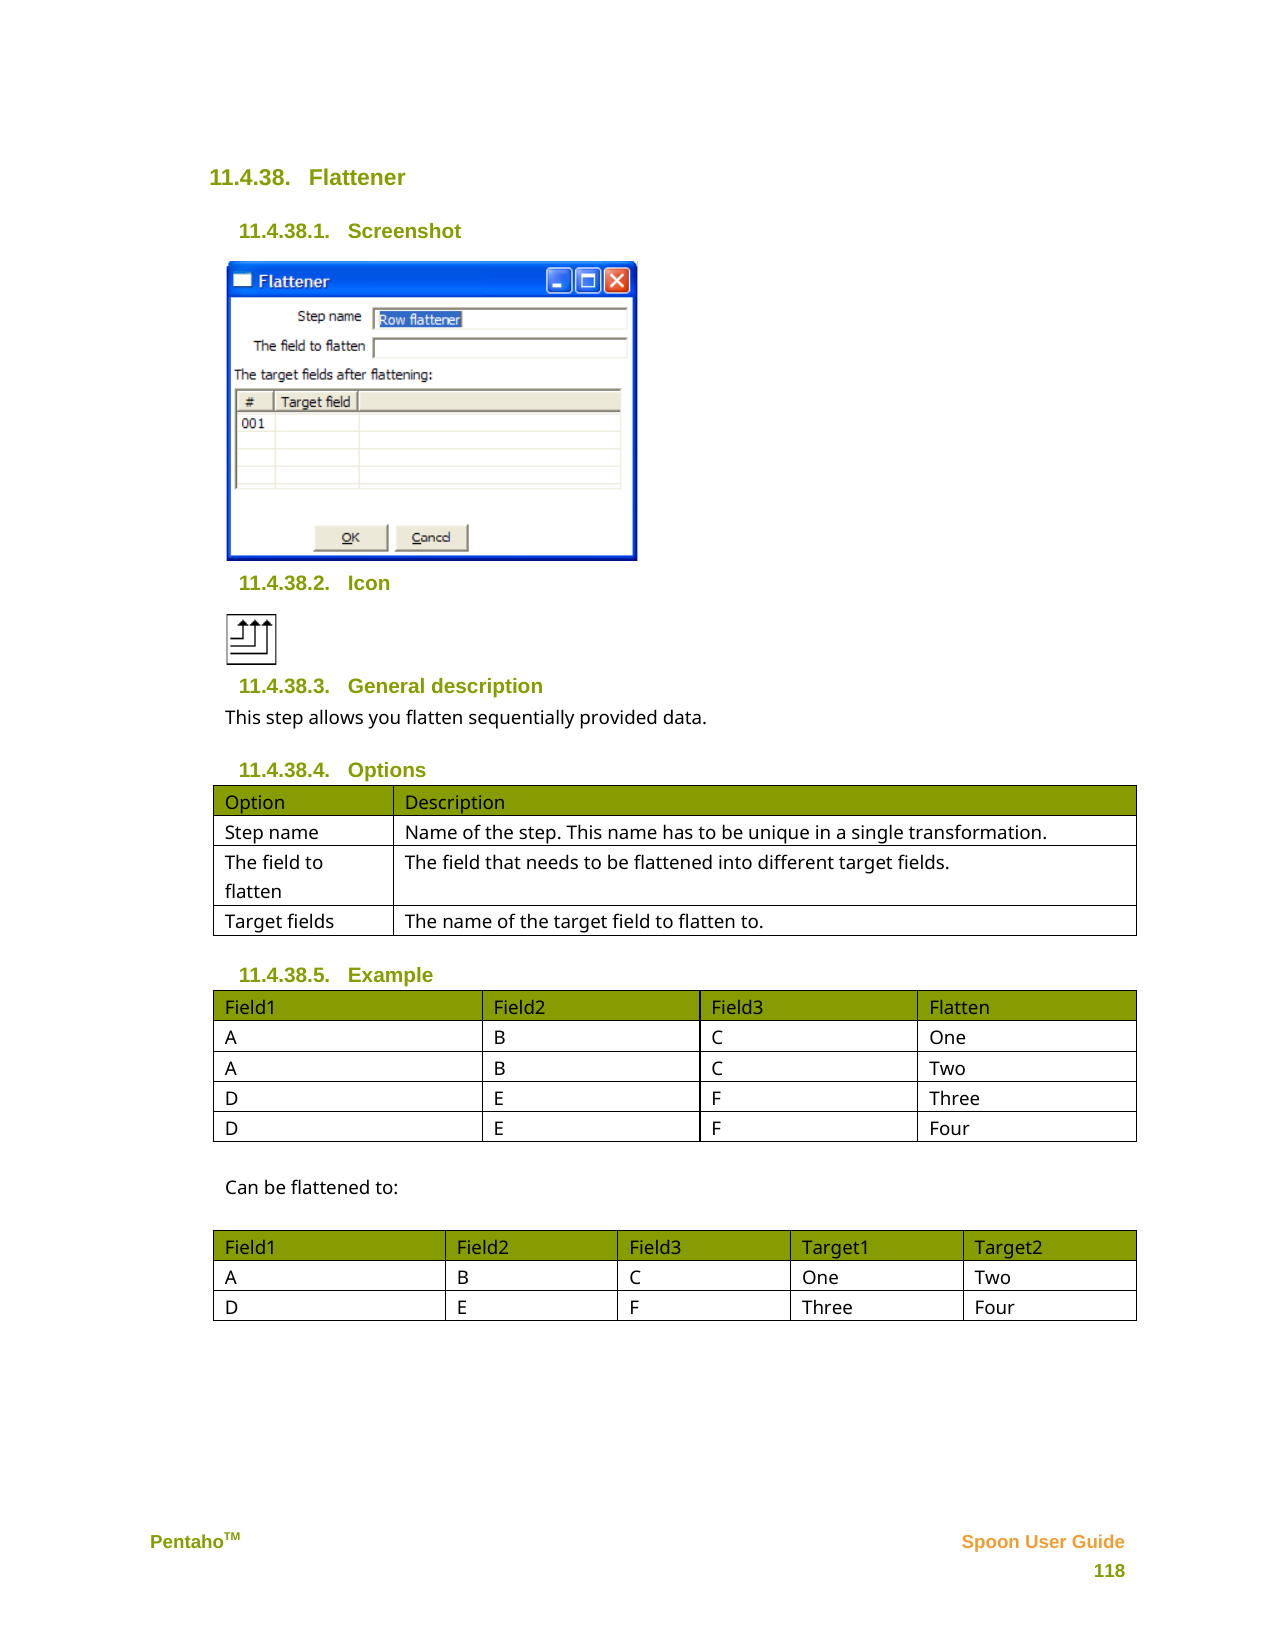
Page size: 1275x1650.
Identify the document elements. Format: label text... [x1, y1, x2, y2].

table_cell F [701, 1112, 917, 1141]
subtitle Example [239, 955, 1125, 989]
table_cell Name of the step. This name has to be unique in a single transformation. [394, 816, 1136, 845]
table_cell B [483, 1052, 699, 1081]
table_header Field2 [483, 991, 699, 1020]
table_cell Step name [214, 816, 393, 845]
table_cell E [483, 1082, 699, 1111]
text Can be flattened to: [225, 1171, 1125, 1201]
table_cell D [214, 1291, 445, 1320]
table_header Field3 [618, 1231, 790, 1260]
table_cell Four [964, 1291, 1136, 1320]
table_cell The field to flatten [214, 846, 393, 904]
table_cell C [618, 1261, 790, 1290]
table_cell E [446, 1291, 617, 1320]
table_cell B [446, 1261, 617, 1290]
table_cell The field that needs to be flattened into different target fields. [394, 846, 1136, 904]
subtitle Options [239, 749, 1125, 784]
table_cell D [214, 1082, 482, 1111]
table_header Field1 [214, 991, 482, 1020]
table_cell A [214, 1261, 445, 1290]
table_header Description [394, 786, 1136, 815]
picture [226, 614, 277, 665]
table_cell C [701, 1021, 917, 1051]
table_cell The name of the target field to flatten to. [394, 906, 1136, 935]
table_header Flatten [918, 991, 1136, 1020]
subtitle Screenshot [239, 211, 1125, 246]
table_cell B [483, 1021, 699, 1051]
table_header Option [214, 786, 393, 815]
table_header Field2 [446, 1231, 617, 1260]
table_cell A [214, 1021, 482, 1051]
text This step allows you flatten sequentially provided data. [225, 701, 1125, 731]
table_cell One [918, 1021, 1136, 1051]
table_cell Two [918, 1052, 1136, 1081]
table_cell Two [964, 1261, 1136, 1290]
table_cell E [483, 1112, 699, 1141]
subtitle Icon [239, 264, 1125, 597]
table_cell C [701, 1052, 917, 1081]
subtitle Flattener [209, 157, 1125, 192]
table_header Target2 [964, 1231, 1136, 1260]
table_cell Target fields [214, 906, 393, 935]
table_cell One [791, 1261, 963, 1290]
table_header Field1 [214, 1231, 445, 1260]
table_cell D [214, 1112, 482, 1141]
subtitle General description [239, 671, 1125, 701]
table_cell F [701, 1082, 917, 1111]
table_cell A [214, 1052, 482, 1081]
table_header Field3 [701, 991, 917, 1020]
table_cell Three [918, 1082, 1136, 1111]
table_cell Four [918, 1112, 1136, 1141]
table_cell Three [791, 1291, 963, 1320]
table_header Target1 [791, 1231, 963, 1260]
table_cell F [618, 1291, 790, 1320]
